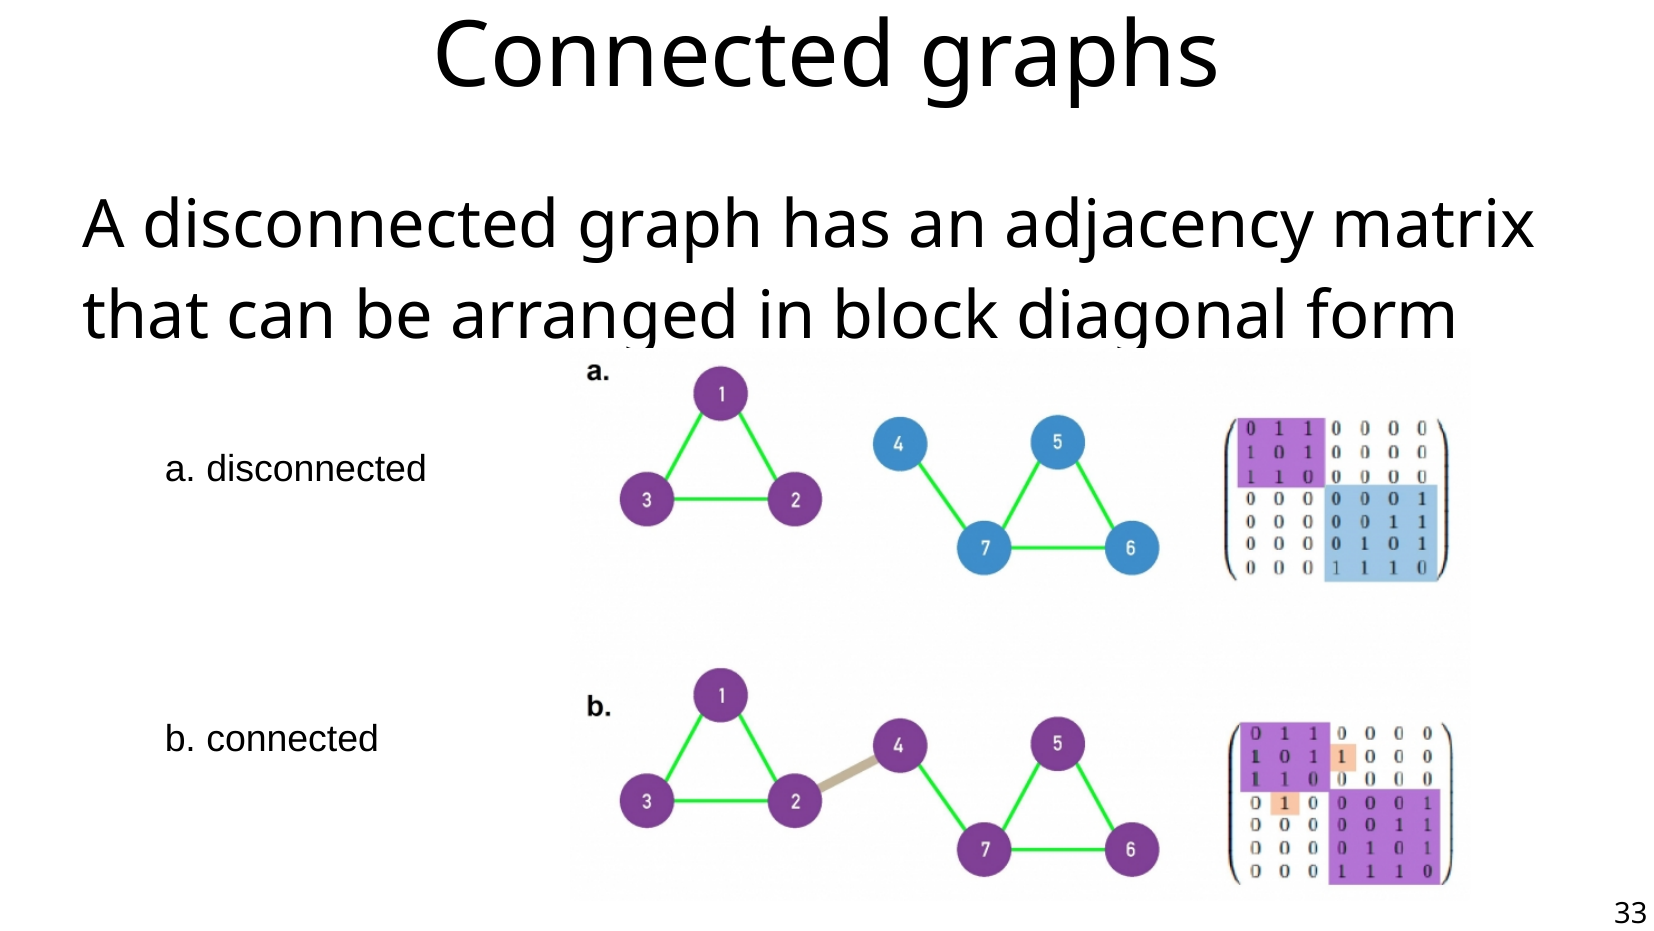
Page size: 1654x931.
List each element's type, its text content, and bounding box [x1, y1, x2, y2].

text_box b. connected [150, 709, 481, 796]
text_box a. disconnected [150, 439, 481, 526]
list A disconnected graph has an adjacency matrix that can be arranged in block diagonal form [82, 176, 1571, 374]
picture [570, 348, 1471, 901]
title Connected graphs [82, 1, 1571, 176]
